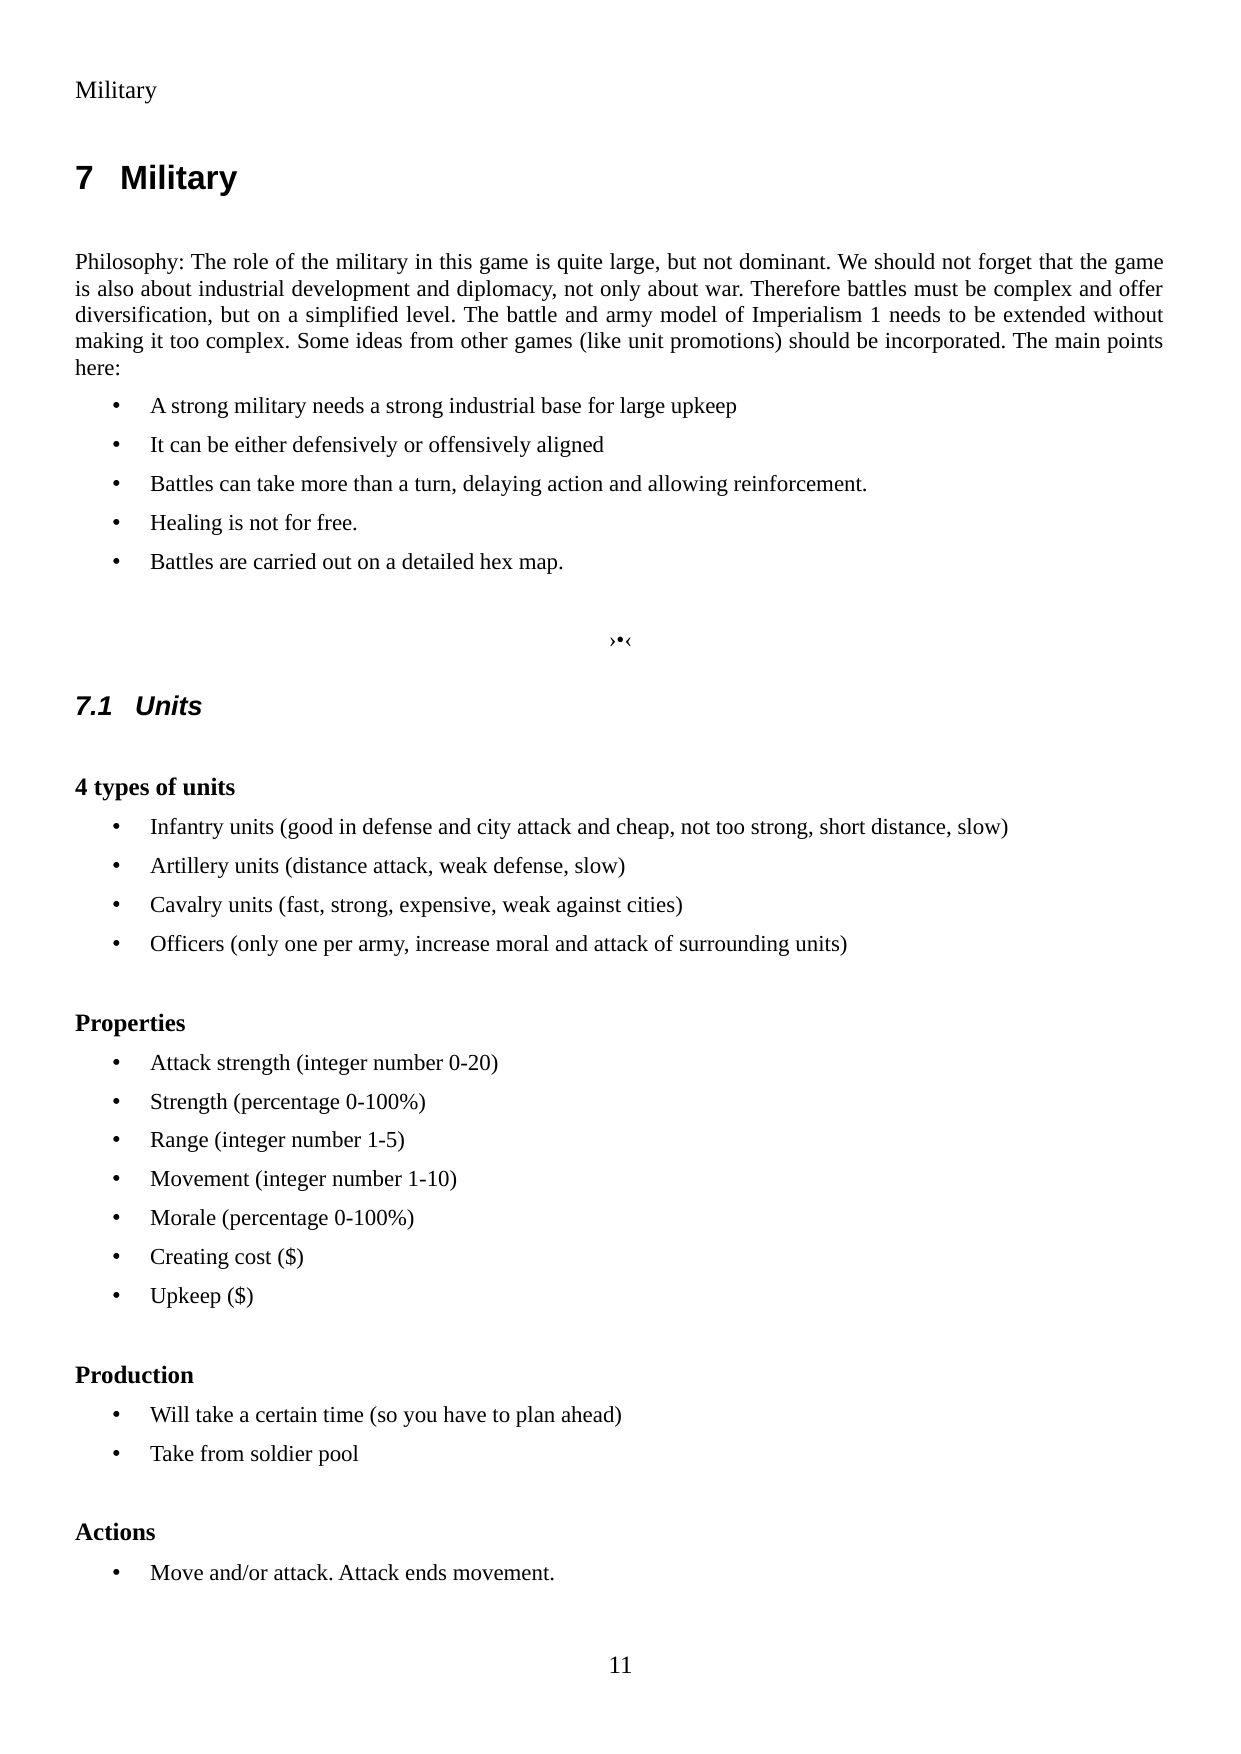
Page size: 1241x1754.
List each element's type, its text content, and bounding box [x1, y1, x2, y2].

list Battles are carried out on a detailed hex map. [112, 548, 1166, 574]
subtitle Units [75, 689, 1166, 721]
text Properties [75, 1008, 1166, 1036]
list Move and/or attack. Attack ends movement. [112, 1559, 1166, 1585]
list Creating cost ($) [112, 1243, 1166, 1269]
list Will take a certain time (so you have to plan ahead) [112, 1401, 1166, 1427]
list Morale (percentage 0-100%) [112, 1204, 1166, 1231]
subtitle Military [75, 158, 1166, 197]
list Range (integer number 1-5) [112, 1127, 1166, 1153]
text 4 types of units [75, 772, 1166, 801]
list Movement (integer number 1-10) [112, 1165, 1166, 1192]
list Attack strength (integer number 0-20) [112, 1049, 1166, 1075]
list Take from soldier pool [112, 1440, 1166, 1466]
list Strength (percentage 0-100%) [112, 1088, 1166, 1114]
list Battles can take more than a turn, delaying action and allowing reinforcement. [112, 470, 1166, 497]
list It can be either defensively or offensively aligned [112, 431, 1166, 458]
list Healing is not for free. [112, 509, 1166, 535]
list Infantry units (good in defense and city attack and cheap, not too strong, short distance, slow) [112, 813, 1166, 840]
list Cavalry units (fast, strong, expensive, weak against cities) [112, 891, 1166, 917]
text Production [75, 1360, 1166, 1388]
text Actions [75, 1517, 1166, 1546]
text Philosophy: The role of the military in this game is quite large, but not dominant. We should not forget that the game is also about industrial development and diplomacy, not only about war. Therefore battles must be complex and offer diversification, but on a simplified level. The battle and army model of Imperialism 1 needs to be extended without making it too complex. Some ideas from other games (like unit promotions) should be incorporated. The main points here: [75, 248, 1166, 380]
list Officers (only one per army, increase moral and attack of surrounding units) [112, 930, 1166, 956]
list A strong military needs a strong industrial base for large upkeep [112, 392, 1166, 419]
list Artillery units (distance attack, weak defense, slow) [112, 852, 1166, 878]
list Upkeep ($) [112, 1282, 1166, 1308]
text ›•‹ [75, 626, 1166, 652]
